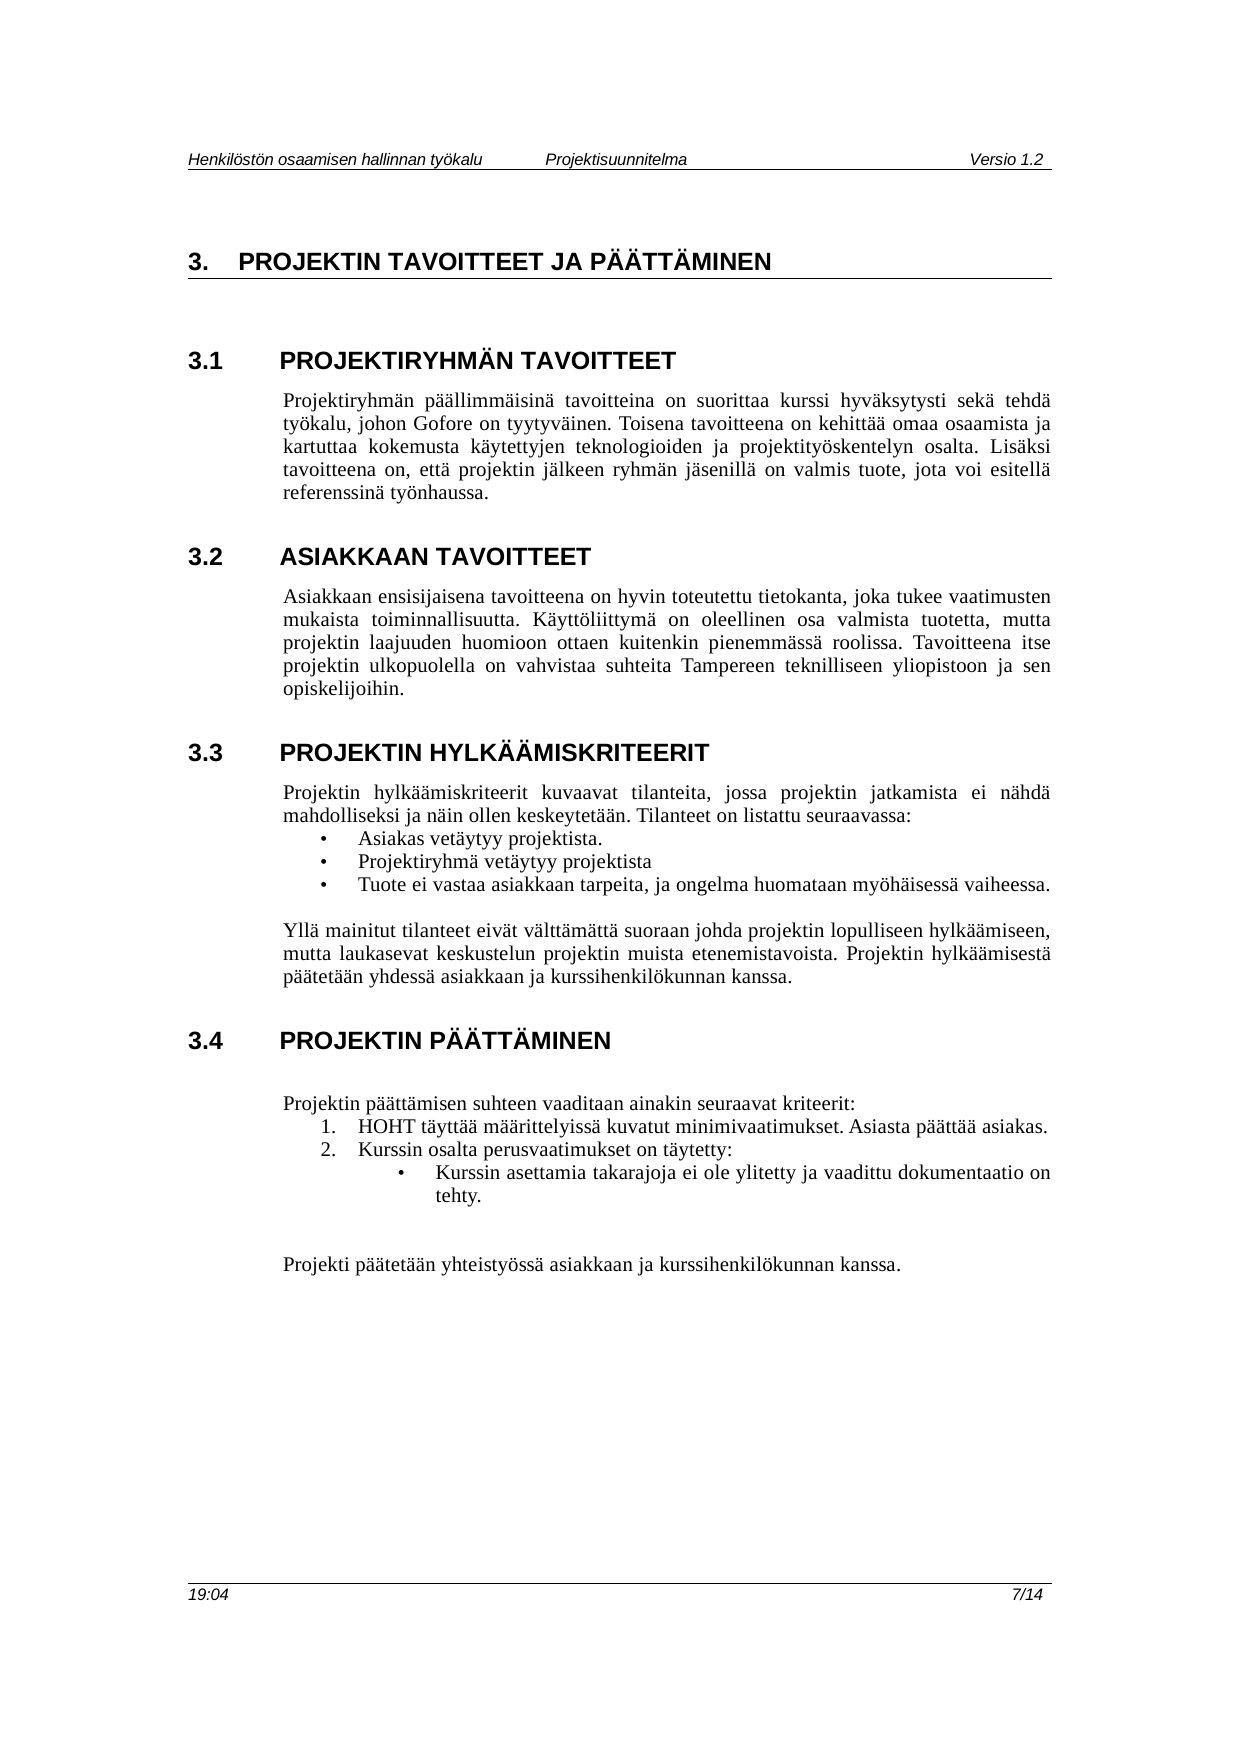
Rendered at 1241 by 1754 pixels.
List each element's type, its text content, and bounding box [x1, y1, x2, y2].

text Asiakkaan ensisijaisena tavoitteena on hyvin toteutettu tietokanta, joka tukee vaatimusten mukaista toiminnallisuutta. Käyttöliittymä on oleellinen osa valmista tuotetta, mutta projektin laajuuden huomioon ottaen kuitenkin pienemmässä roolissa. Tavoitteena itse projektin ulkopuolella on vahvistaa suhteita Tampereen teknilliseen yliopistoon ja sen opiskelijoihin. [283, 585, 1052, 700]
subtitle PROJEKTIN PÄÄTTÄMINEN [188, 1027, 1052, 1055]
list Tuote ei vastaa asiakkaan tarpeita, ja ongelma huomataan myöhäisessä vaiheessa. [320, 873, 1052, 896]
list Projektiryhmä vetäytyy projektista [320, 850, 1052, 873]
subtitle PROJEKTIRYHMÄN TAVOITTEET [188, 347, 1052, 375]
subtitle PROJEKTIN HYLKÄÄMISKRITEERIT [188, 739, 1052, 767]
list Kurssin asettamia takarajoja ei ole ylitetty ja vaadittu dokumentaatio on tehty. [398, 1161, 1052, 1207]
text Yllä mainitut tilanteet eivät välttämättä suoraan johda projektin lopulliseen hylkäämiseen, mutta laukasevat keskustelun projektin muista etenemistavoista. Projektin hylkäämisestä päätetään yhdessä asiakkaan ja kurssihenkilökunnan kanssa. [283, 919, 1052, 988]
text Projekti päätetään yhteistyössä asiakkaan ja kurssihenkilökunnan kanssa. [283, 1253, 1052, 1276]
list Kurssin osalta perusvaatimukset on täytetty: [320, 1138, 1052, 1161]
list HOHT täyttää määrittelyissä kuvatut minimivaatimukset. Asiasta päättää asiakas. [320, 1115, 1052, 1138]
text Projektin hylkäämiskriteerit kuvaavat tilanteita, jossa projektin jatkamista ei nähdä mahdolliseksi ja näin ollen keskeytetään. Tilanteet on listattu seuraavassa: [283, 781, 1052, 827]
list Asiakas vetäytyy projektista. [320, 827, 1052, 850]
subtitle ASIAKKAAN TAVOITTEET [188, 543, 1052, 571]
text Projektiryhmän päällimmäisinä tavoitteina on suorittaa kurssi hyväksytysti sekä tehdä työkalu, johon Gofore on tyytyväinen. Toisena tavoitteena on kehittää omaa osaamista ja kartuttaa kokemusta käytettyjen teknologioiden ja projektityöskentelyn osalta. Lisäksi tavoitteena on, että projektin jälkeen ryhmän jäsenillä on valmis tuote, jota voi esitellä referenssinä työnhaussa. [283, 389, 1052, 504]
text Projektin päättämisen suhteen vaaditaan ainakin seuraavat kriteerit: [283, 1092, 1052, 1115]
subtitle Projektin tavoitteet ja päättäminen [188, 248, 1052, 278]
